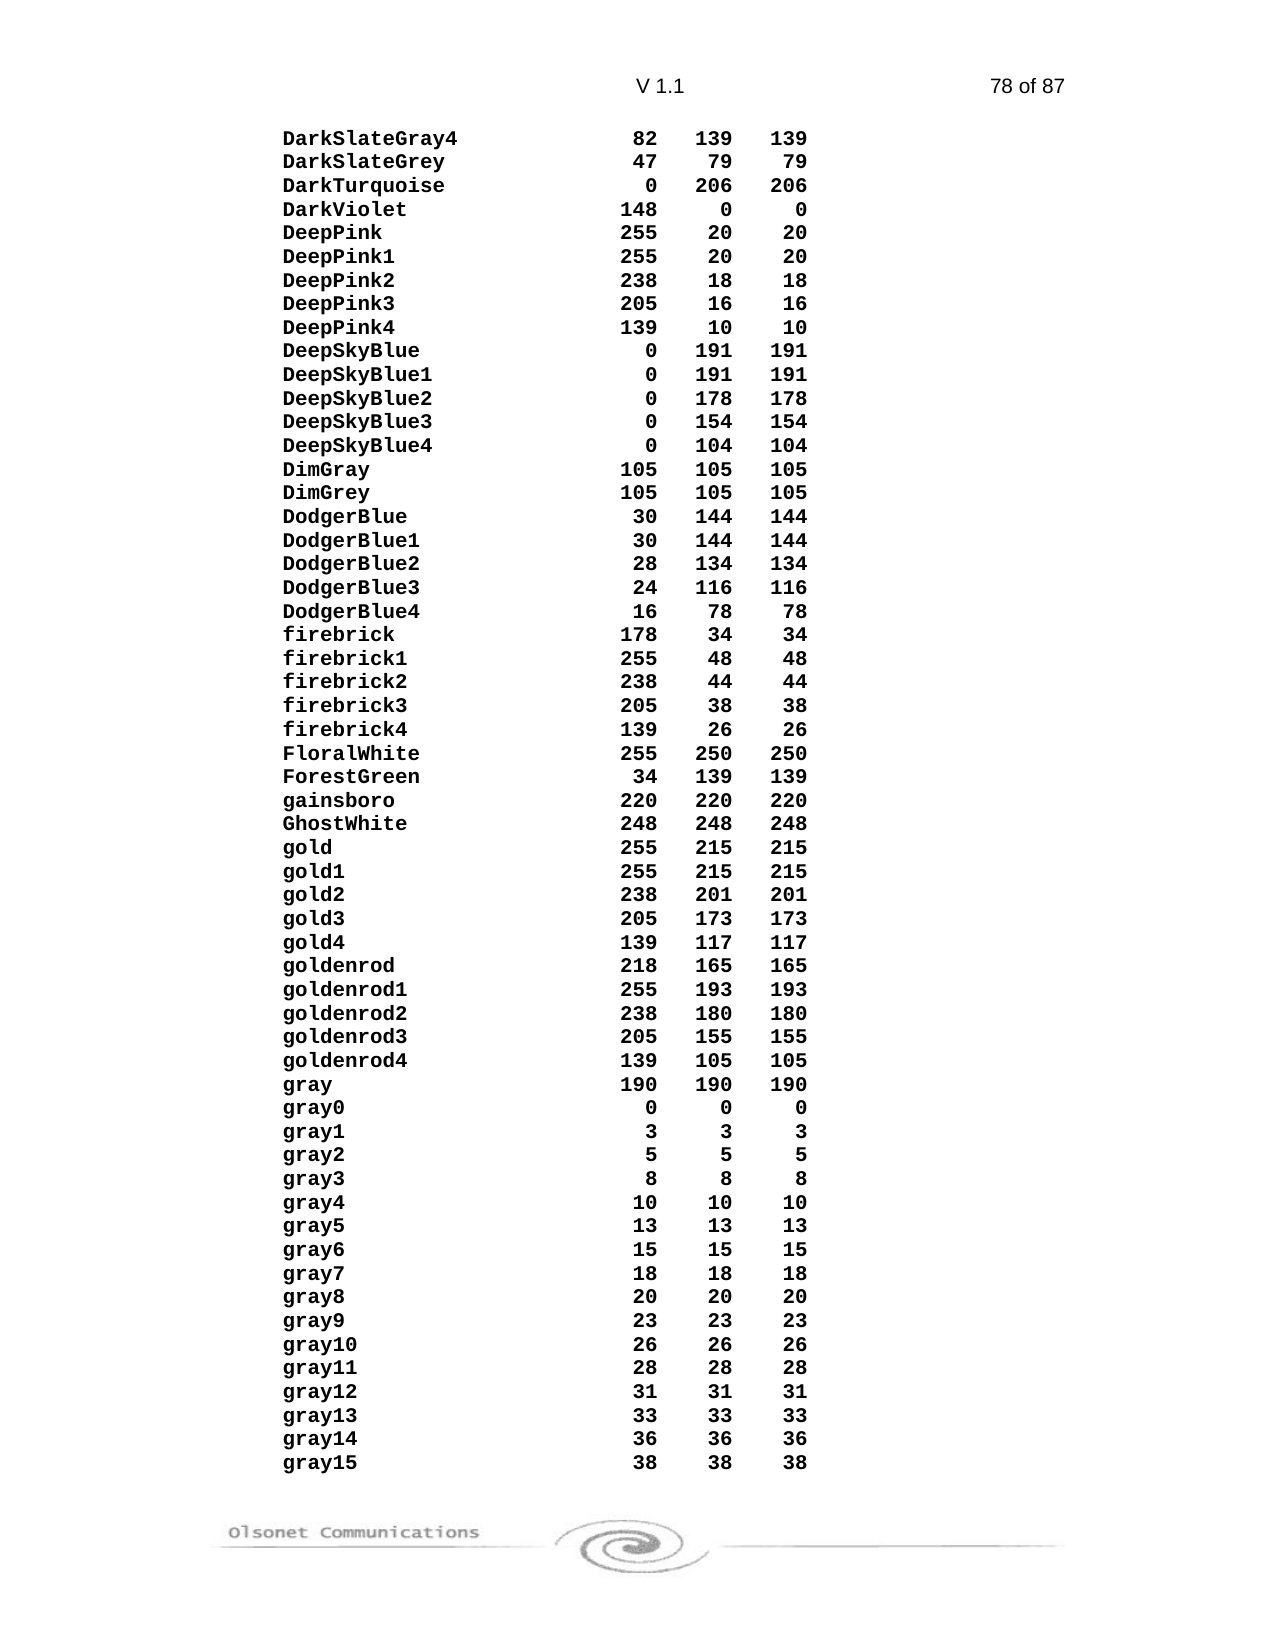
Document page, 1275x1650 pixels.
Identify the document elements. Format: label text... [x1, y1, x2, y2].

text DarkSlateGray4 82 139 139 [282, 128, 1065, 151]
text DodgerBlue2 28 134 134 [282, 553, 1065, 577]
text ForestGreen 34 139 139 [282, 766, 1065, 790]
text gray10 26 26 26 [282, 1334, 1065, 1357]
text firebrick3 205 38 38 [282, 695, 1065, 719]
text firebrick1 255 48 48 [282, 648, 1065, 672]
text DodgerBlue 30 144 144 [282, 506, 1065, 530]
text gray5 13 13 13 [282, 1215, 1065, 1239]
text gold3 205 173 173 [282, 908, 1065, 932]
text goldenrod1 255 193 193 [282, 979, 1065, 1003]
text gold1 255 215 215 [282, 861, 1065, 884]
text gray15 38 38 38 [282, 1452, 1065, 1476]
text gray3 8 8 8 [282, 1168, 1065, 1192]
text gray1 3 3 3 [282, 1121, 1065, 1144]
text goldenrod 218 165 165 [282, 955, 1065, 979]
text goldenrod4 139 105 105 [282, 1050, 1065, 1073]
text goldenrod3 205 155 155 [282, 1026, 1065, 1050]
text gray11 28 28 28 [282, 1357, 1065, 1381]
text DeepSkyBlue1 0 191 191 [282, 364, 1065, 388]
text DeepPink2 238 18 18 [282, 269, 1065, 293]
text DodgerBlue1 30 144 144 [282, 530, 1065, 553]
text gray 190 190 190 [282, 1073, 1065, 1097]
text DeepPink 255 20 20 [282, 222, 1065, 246]
text gainsboro 220 220 220 [282, 790, 1065, 813]
text gray12 31 31 31 [282, 1381, 1065, 1404]
text DodgerBlue3 24 116 116 [282, 577, 1065, 601]
text gold 255 215 215 [282, 837, 1065, 861]
text gray2 5 5 5 [282, 1144, 1065, 1168]
text gold2 238 201 201 [282, 884, 1065, 908]
text gray7 18 18 18 [282, 1263, 1065, 1286]
text DarkViolet 148 0 0 [282, 199, 1065, 222]
text DimGrey 105 105 105 [282, 482, 1065, 506]
text DeepPink1 255 20 20 [282, 246, 1065, 269]
text firebrick 178 34 34 [282, 624, 1065, 648]
text DeepSkyBlue2 0 178 178 [282, 388, 1065, 411]
text gray13 33 33 33 [282, 1404, 1065, 1428]
text goldenrod2 238 180 180 [282, 1003, 1065, 1026]
text gray8 20 20 20 [282, 1286, 1065, 1310]
text gray6 15 15 15 [282, 1239, 1065, 1263]
text DeepSkyBlue4 0 104 104 [282, 435, 1065, 459]
text gray0 0 0 0 [282, 1097, 1065, 1121]
text DarkTurquoise 0 206 206 [282, 175, 1065, 199]
text gray9 23 23 23 [282, 1310, 1065, 1334]
text gray4 10 10 10 [282, 1192, 1065, 1215]
text firebrick4 139 26 26 [282, 719, 1065, 742]
text DodgerBlue4 16 78 78 [282, 601, 1065, 624]
text DeepPink3 205 16 16 [282, 293, 1065, 317]
text DarkSlateGrey 47 79 79 [282, 151, 1065, 175]
text gold4 139 117 117 [282, 932, 1065, 955]
text DeepSkyBlue 0 191 191 [282, 341, 1065, 364]
picture [210, 1504, 1065, 1596]
text firebrick2 238 44 44 [282, 672, 1065, 695]
text DimGray 105 105 105 [282, 459, 1065, 482]
text FloralWhite 255 250 250 [282, 742, 1065, 766]
text gray14 36 36 36 [282, 1428, 1065, 1452]
text DeepPink4 139 10 10 [282, 317, 1065, 341]
text GhostWhite 248 248 248 [282, 813, 1065, 837]
text DeepSkyBlue3 0 154 154 [282, 411, 1065, 435]
